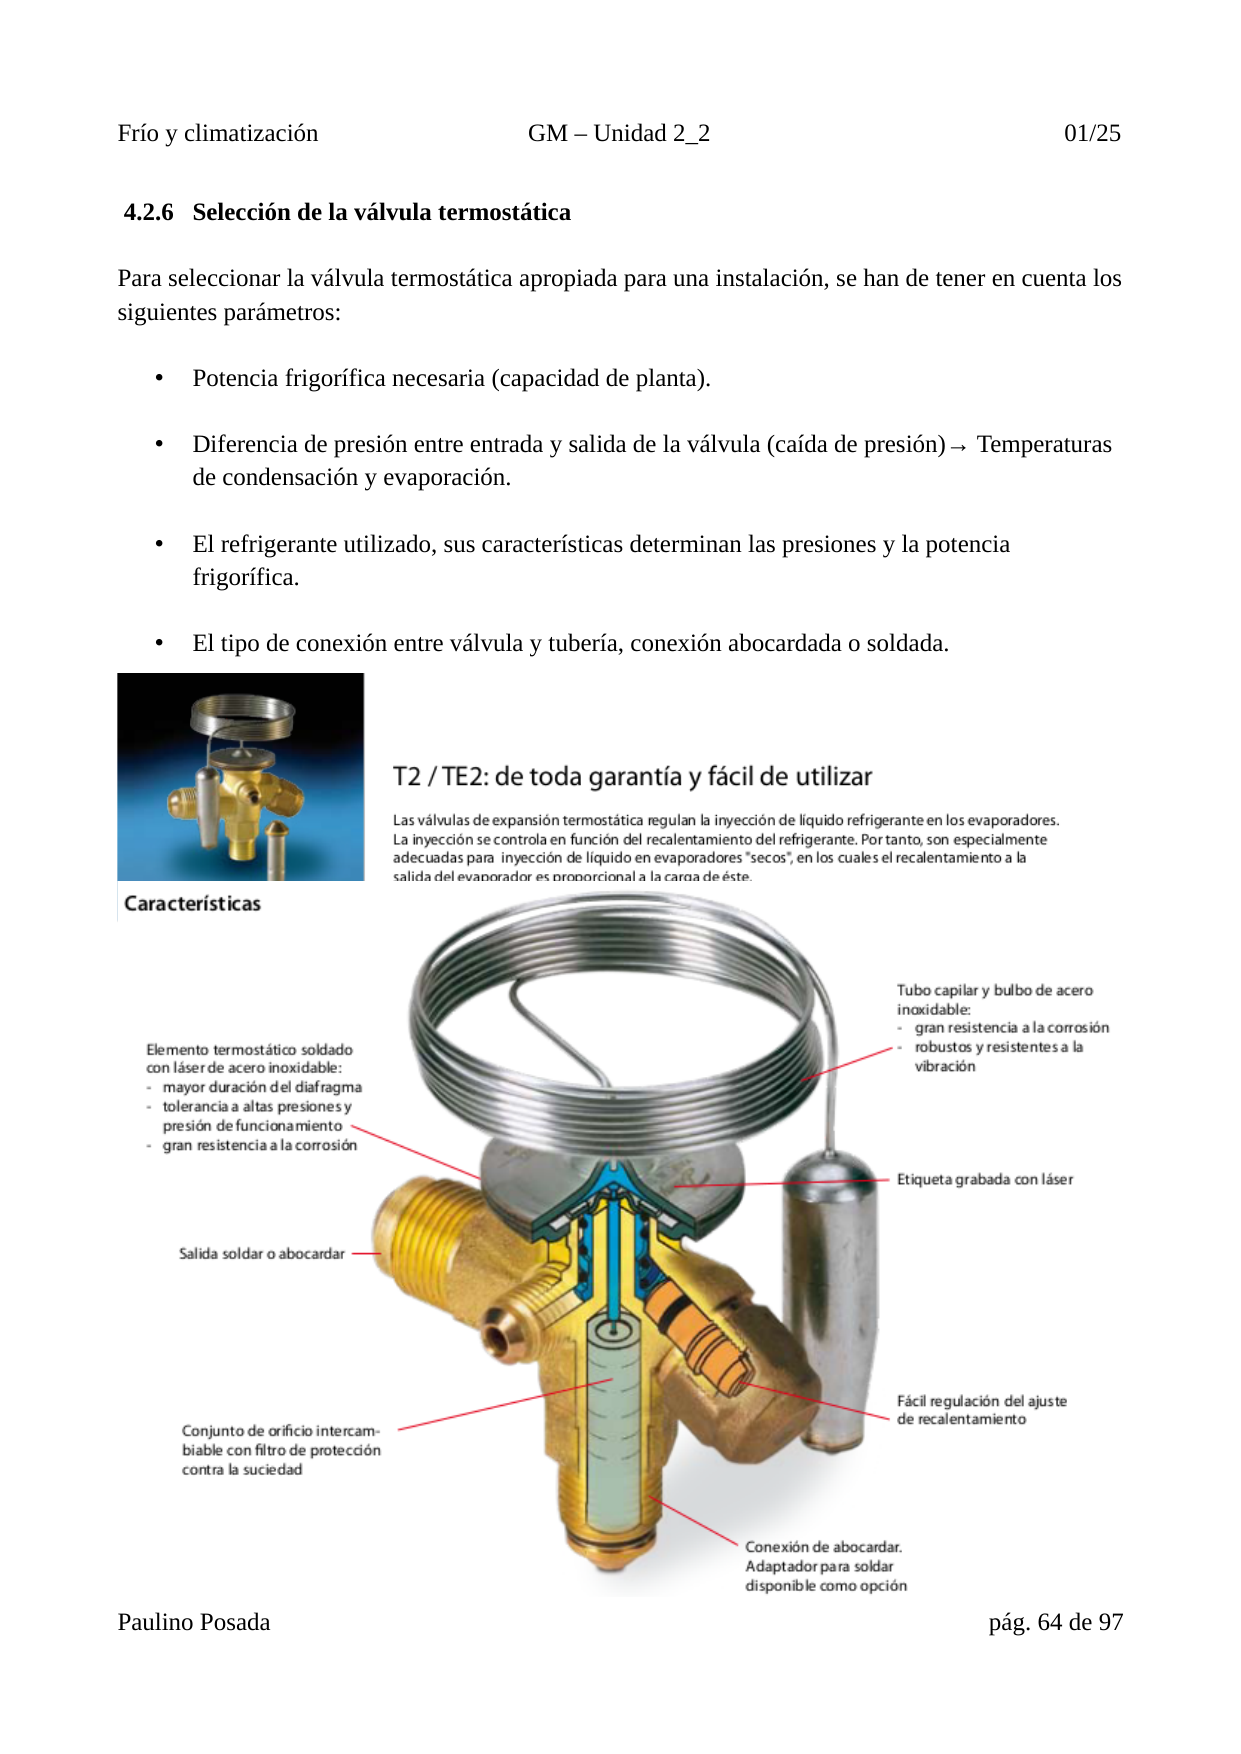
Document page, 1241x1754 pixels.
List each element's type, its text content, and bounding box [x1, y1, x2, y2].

list El tipo de conexión entre válvula y tubería, conexión abocardada o soldada. [155, 628, 1123, 657]
text Para seleccionar la válvula termostática apropiada para una instalación, se han de tener en cuenta los siguientes parámetros: [117, 263, 1123, 325]
subtitle Selección de la válvula termostática [117, 197, 1123, 226]
picture [117, 673, 1122, 1597]
list Potencia frigorífica necesaria (capacidad de planta). [155, 363, 1123, 392]
list El refrigerante utilizado, sus características determinan las presiones y la potencia frigorífica. [155, 529, 1123, 590]
list Diferencia de presión entre entrada y salida de la válvula (caída de presión)→ Temperaturas de condensación y evaporación. [155, 429, 1123, 491]
